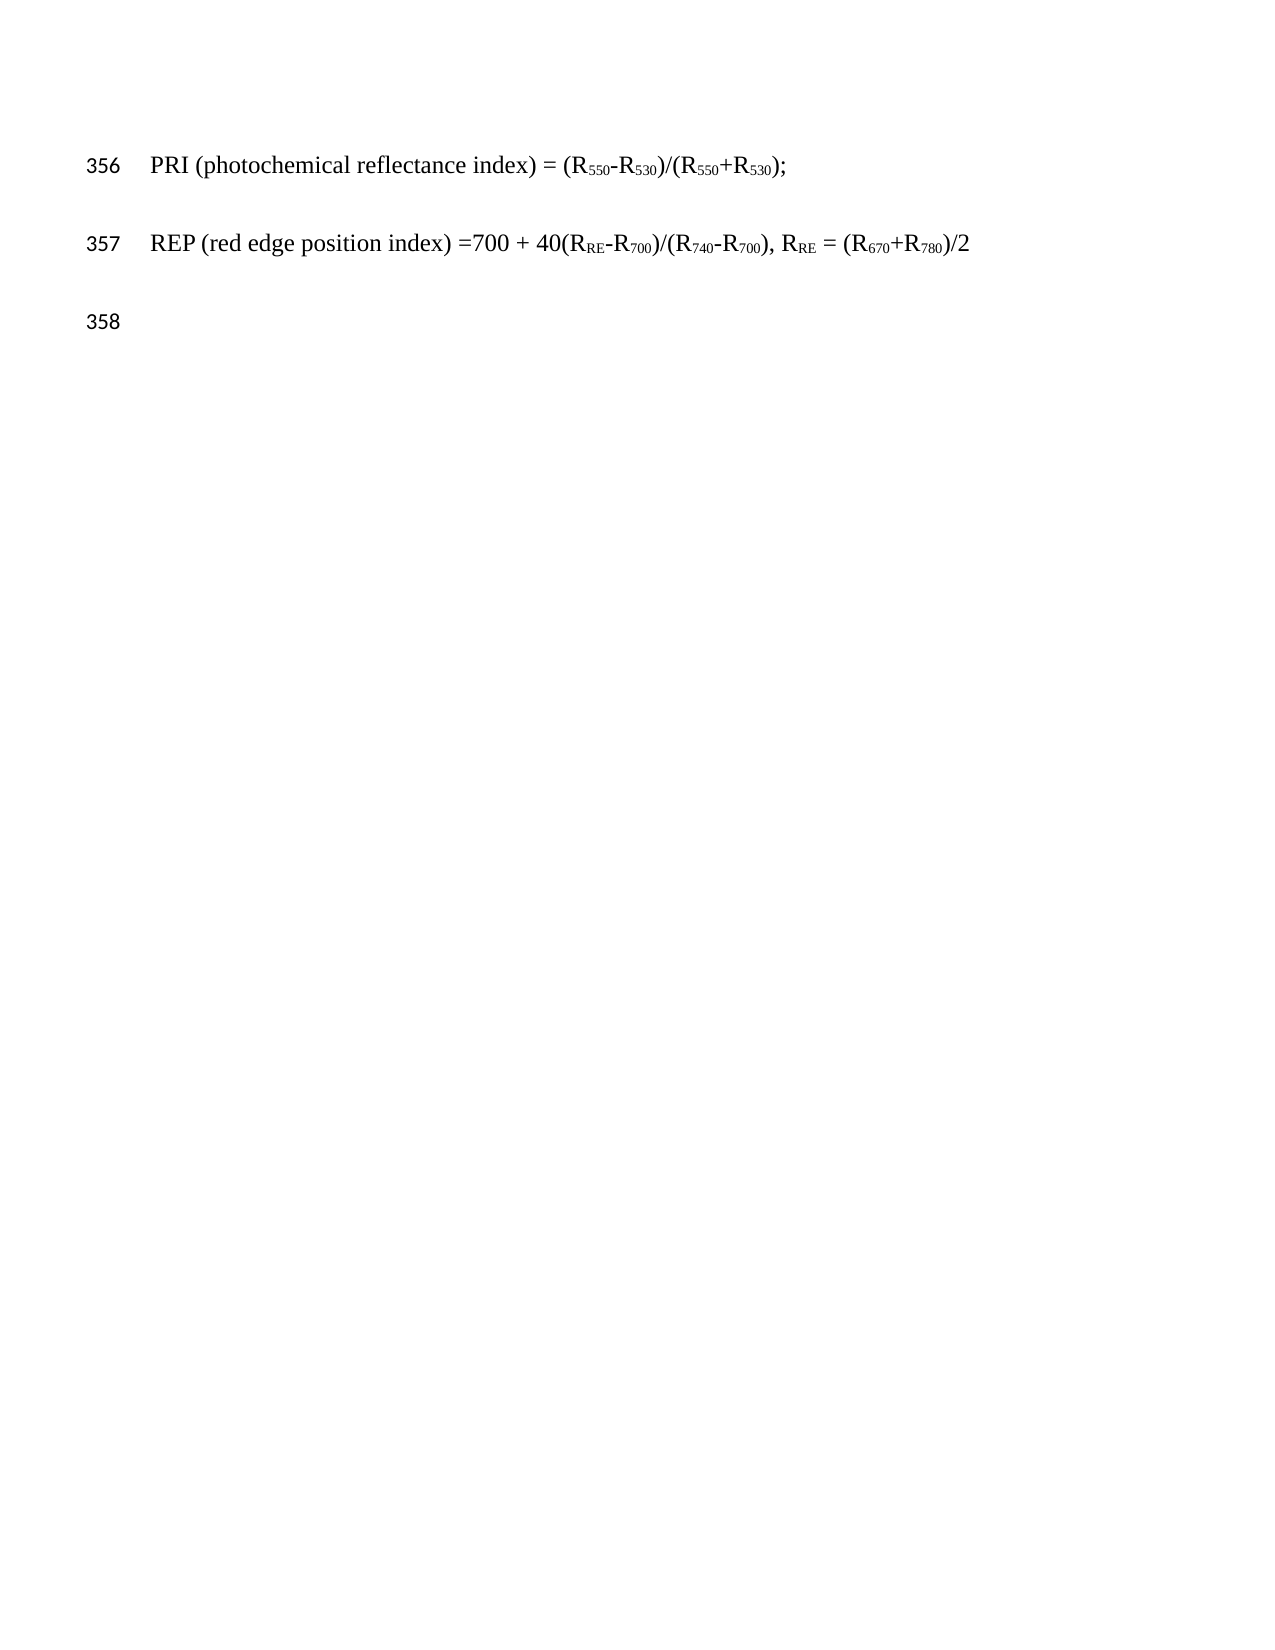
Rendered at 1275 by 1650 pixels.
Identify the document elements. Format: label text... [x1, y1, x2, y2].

text REP (red edge position index) =700 + 40(RRE-R700)/(R740-R700), RRE = (R670+R780)/2 [150, 228, 1125, 257]
text PRI (photochemical reflectance index) = (R550-R530)/(R550+R530); [150, 150, 1125, 179]
